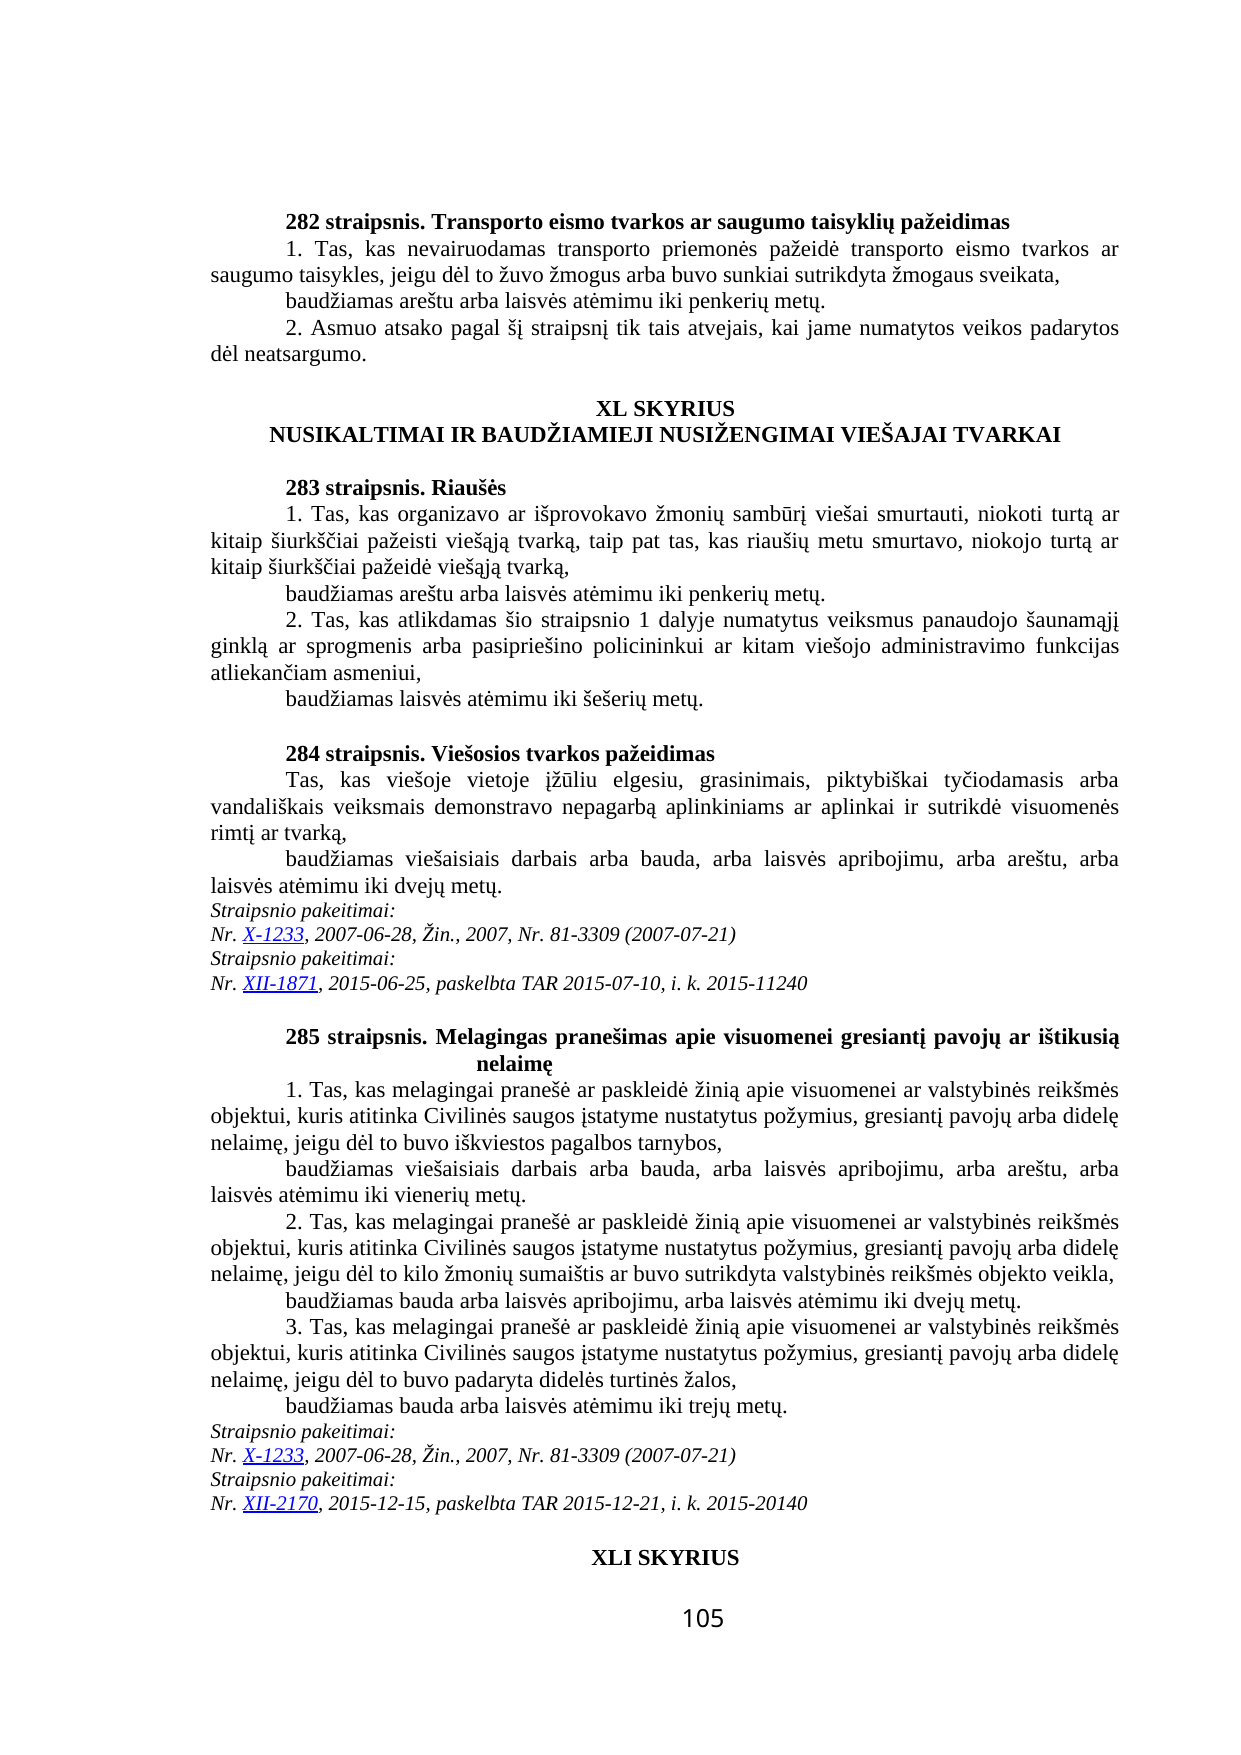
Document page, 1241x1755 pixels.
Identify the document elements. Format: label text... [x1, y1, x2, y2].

text XL SKYRIUS [210, 395, 1120, 421]
text Straipsnio pakeitimai: [210, 898, 1120, 922]
text Straipsnio pakeitimai: [210, 1418, 1120, 1443]
text baudžiamas areštu arba laisvės atėmimu iki penkerių metų. [210, 287, 1120, 314]
text 2. Tas, kas melagingai pranešė ar paskleidė žinią apie visuomenei ar valstybinės reikšmės objektui, kuris atitinka Civilinės saugos įstatyme nustatytus požymius, gresiantį pavojų arba didelę nelaimę, jeigu dėl to kilo žmonių sumaištis ar buvo sutrikdyta valstybinės reikšmės objekto veikla, [210, 1208, 1120, 1287]
text Tas, kas viešoje vietoje įžūliu elgesiu, grasinimais, piktybiškai tyčiodamasis arba vandališkais veiksmais demonstravo nepagarbą aplinkiniams ar aplinkai ir sutrikdė visuomenės rimtį ar tvarką, [210, 766, 1120, 846]
text 1. Tas, kas nevairuodamas transporto priemonės pažeidė transporto eismo tvarkos ar saugumo taisykles, jeigu dėl to žuvo žmogus arba buvo sunkiai sutrikdyta žmogaus sveikata, [210, 234, 1120, 287]
text 283 straipsnis. Riaušės [210, 474, 1120, 501]
text 3. Tas, kas melagingai pranešė ar paskleidė žinią apie visuomenei ar valstybinės reikšmės objektui, kuris atitinka Civilinės saugos įstatyme nustatytus požymius, gresiantį pavojų arba didelę nelaimę, jeigu dėl to buvo padaryta didelės turtinės žalos, [210, 1313, 1120, 1392]
text baudžiamas viešaisiais darbais arba bauda, arba laisvės apribojimu, arba areštu, arba laisvės atėmimu iki vienerių metų. [210, 1155, 1120, 1208]
text 1. Tas, kas melagingai pranešė ar paskleidė žinią apie visuomenei ar valstybinės reikšmės objektui, kuris atitinka Civilinės saugos įstatyme nustatytus požymius, gresiantį pavojų arba didelę nelaimę, jeigu dėl to buvo iškviestos pagalbos tarnybos, [210, 1076, 1120, 1155]
text baudžiamas viešaisiais darbais arba bauda, arba laisvės apribojimu, arba areštu, arba laisvės atėmimu iki dvejų metų. [210, 846, 1120, 898]
text Nr. XII-1871, 2015-06-25, paskelbta TAR 2015-07-10, i. k. 2015-11240 [210, 970, 1120, 994]
text 2. Asmuo atsako pagal šį straipsnį tik tais atvejais, kai jame numatytos veikos padarytos dėl neatsargumo. [210, 314, 1120, 366]
text Nr. X-1233, 2007-06-28, Žin., 2007, Nr. 81-3309 (2007-07-21) [210, 1443, 1120, 1467]
text Straipsnio pakeitimai: [210, 1467, 1120, 1491]
text baudžiamas bauda arba laisvės atėmimu iki trejų metų. [210, 1392, 1120, 1418]
text Straipsnio pakeitimai: [210, 946, 1120, 970]
text NUSIKALTIMAI IR BAUDŽIAMIEJI NUSIŽENGIMAI VIEŠAJAI TVARKAI [210, 421, 1120, 448]
text XLI SKYRIUS [210, 1543, 1120, 1570]
text 2. Tas, kas atlikdamas šio straipsnio 1 dalyje numatytus veiksmus panaudojo šaunamąjį ginklą ar sprogmenis arba pasipriešino policininkui ar kitam viešojo administravimo funkcijas atliekančiam asmeniui, [210, 606, 1120, 685]
text 285 straipsnis. Melagingas pranešimas apie visuomenei gresiantį pavojų ar ištikusią nelaimę [285, 1023, 1120, 1076]
text 1. Tas, kas organizavo ar išprovokavo žmonių sambūrį viešai smurtauti, niokoti turtą ar kitaip šiurkščiai pažeisti viešąją tvarką, taip pat tas, kas riaušių metu smurtavo, niokojo turtą ar kitaip šiurkščiai pažeidė viešąją tvarką, [210, 501, 1120, 579]
text 284 straipsnis. Viešosios tvarkos pažeidimas [210, 740, 1120, 766]
text 282 straipsnis. Transporto eismo tvarkos ar saugumo taisyklių pažeidimas [210, 208, 1120, 234]
text baudžiamas laisvės atėmimu iki šešerių metų. [210, 685, 1120, 711]
text Nr. XII-2170, 2015-12-15, paskelbta TAR 2015-12-21, i. k. 2015-20140 [210, 1491, 1120, 1515]
text Nr. X-1233, 2007-06-28, Žin., 2007, Nr. 81-3309 (2007-07-21) [210, 922, 1120, 946]
text baudžiamas areštu arba laisvės atėmimu iki penkerių metų. [210, 579, 1120, 606]
text baudžiamas bauda arba laisvės apribojimu, arba laisvės atėmimu iki dvejų metų. [210, 1287, 1120, 1313]
